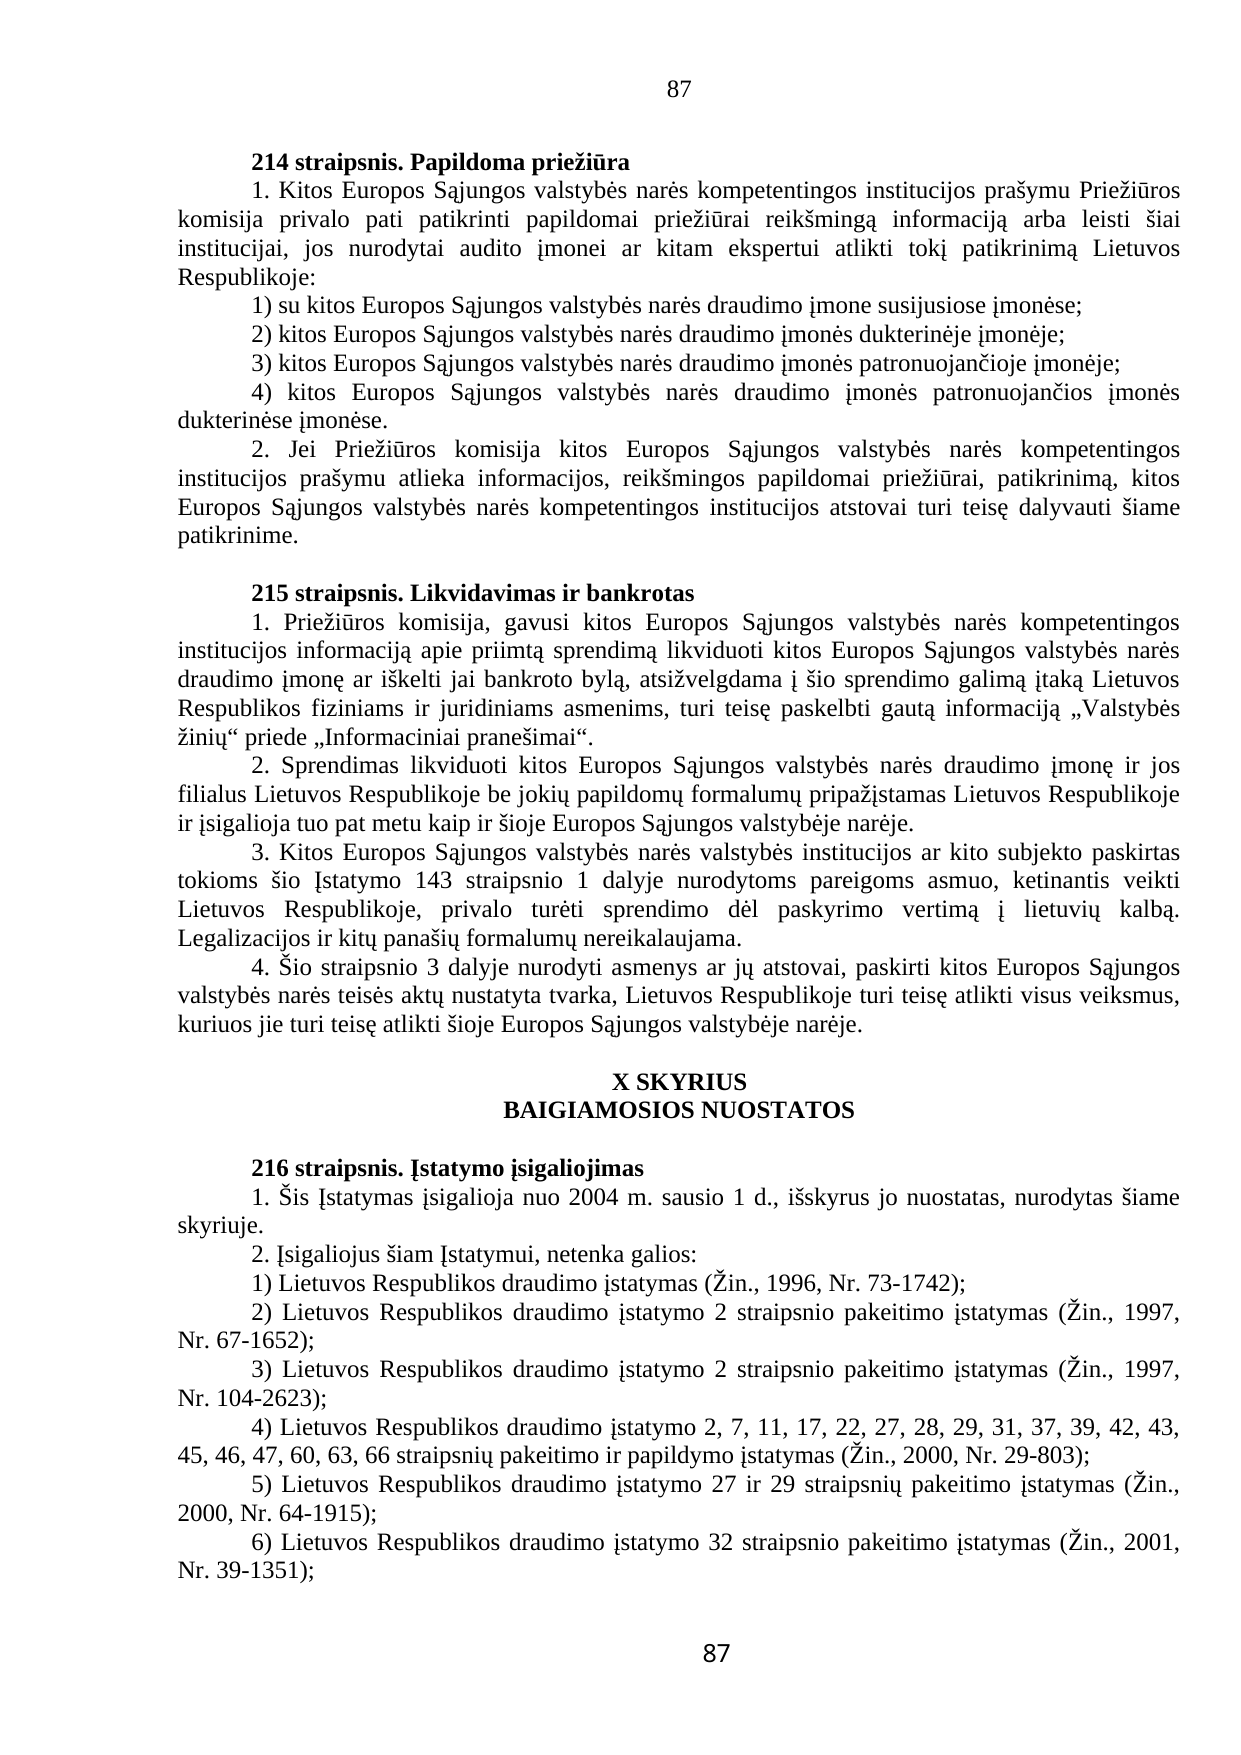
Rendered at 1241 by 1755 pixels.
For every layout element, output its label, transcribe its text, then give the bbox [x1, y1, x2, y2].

text BAIGIAMOSIOS NUOSTATOS [177, 1096, 1181, 1124]
text 2. Sprendimas likviduoti kitos Europos Sąjungos valstybės narės draudimo įmonę ir jos filialus Lietuvos Respublikoje be jokių papildomų formalumų pripažįstamas Lietuvos Respublikoje ir įsigalioja tuo pat metu kaip ir šioje Europos Sąjungos valstybėje narėje. [177, 751, 1181, 837]
text 1. Kitos Europos Sąjungos valstybės narės kompetentingos institucijos prašymu Priežiūros komisija privalo pati patikrinti papildomai priežiūrai reikšmingą informaciją arba leisti šiai institucijai, jos nurodytai audito įmonei ar kitam ekspertui atlikti tokį patikrinimą Lietuvos Respublikoje: [177, 176, 1181, 291]
text 6) Lietuvos Respublikos draudimo įstatymo 32 straipsnio pakeitimo įstatymas (Žin., 2001, Nr. 39-1351); [177, 1527, 1181, 1584]
text X SKYRIUS [177, 1067, 1181, 1096]
text 1. Šis Įstatymas įsigalioja nuo 2004 m. sausio 1 d., išskyrus jo nuostatas, nurodytas šiame skyriuje. [177, 1182, 1181, 1239]
text 2) kitos Europos Sąjungos valstybės narės draudimo įmonės dukterinėje įmonėje; [177, 319, 1181, 348]
text 1. Priežiūros komisija, gavusi kitos Europos Sąjungos valstybės narės kompetentingos institucijos informaciją apie priimtą sprendimą likviduoti kitos Europos Sąjungos valstybės narės draudimo įmonę ar iškelti jai bankroto bylą, atsižvelgdama į šio sprendimo galimą įtaką Lietuvos Respublikos fiziniams ir juridiniams asmenims, turi teisę paskelbti gautą informaciją „Valstybės žinių“ priede „Informaciniai pranešimai“. [177, 607, 1181, 751]
text 4) Lietuvos Respublikos draudimo įstatymo 2, 7, 11, 17, 22, 27, 28, 29, 31, 37, 39, 42, 43, 45, 46, 47, 60, 63, 66 straipsnių pakeitimo ir papildymo įstatymas (Žin., 2000, Nr. 29-803); [177, 1412, 1181, 1469]
text 4. Šio straipsnio 3 dalyje nurodyti asmenys ar jų atstovai, paskirti kitos Europos Sąjungos valstybės narės teisės aktų nustatyta tvarka, Lietuvos Respublikoje turi teisę atlikti visus veiksmus, kuriuos jie turi teisę atlikti šioje Europos Sąjungos valstybėje narėje. [177, 952, 1181, 1038]
text 2. Įsigaliojus šiam Įstatymui, netenka galios: [177, 1239, 1181, 1268]
text 1) Lietuvos Respublikos draudimo įstatymas (Žin., 1996, Nr. 73-1742); [177, 1268, 1181, 1297]
text 3) kitos Europos Sąjungos valstybės narės draudimo įmonės patronuojančioje įmonėje; [177, 348, 1181, 377]
text 2) Lietuvos Respublikos draudimo įstatymo 2 straipsnio pakeitimo įstatymas (Žin., 1997, Nr. 67-1652); [177, 1297, 1181, 1354]
text 214 straipsnis. Papildoma priežiūra [177, 147, 1181, 176]
text 1) su kitos Europos Sąjungos valstybės narės draudimo įmone susijusiose įmonėse; [177, 291, 1181, 319]
text 3. Kitos Europos Sąjungos valstybės narės valstybės institucijos ar kito subjekto paskirtas tokioms šio Įstatymo 143 straipsnio 1 dalyje nurodytoms pareigoms asmuo, ketinantis veikti Lietuvos Respublikoje, privalo turėti sprendimo dėl paskyrimo vertimą į lietuvių kalbą. Legalizacijos ir kitų panašių formalumų nereikalaujama. [177, 837, 1181, 952]
text 216 straipsnis. Įstatymo įsigaliojimas [177, 1153, 1181, 1182]
text 3) Lietuvos Respublikos draudimo įstatymo 2 straipsnio pakeitimo įstatymas (Žin., 1997, Nr. 104-2623); [177, 1354, 1181, 1412]
text 215 straipsnis. Likvidavimas ir bankrotas [177, 578, 1181, 607]
text 5) Lietuvos Respublikos draudimo įstatymo 27 ir 29 straipsnių pakeitimo įstatymas (Žin., 2000, Nr. 64-1915); [177, 1469, 1181, 1527]
text 2. Jei Priežiūros komisija kitos Europos Sąjungos valstybės narės kompetentingos institucijos prašymu atlieka informacijos, reikšmingos papildomai priežiūrai, patikrinimą, kitos Europos Sąjungos valstybės narės kompetentingos institucijos atstovai turi teisę dalyvauti šiame patikrinime. [177, 434, 1181, 549]
text 4) kitos Europos Sąjungos valstybės narės draudimo įmonės patronuojančios įmonės dukterinėse įmonėse. [177, 377, 1181, 434]
